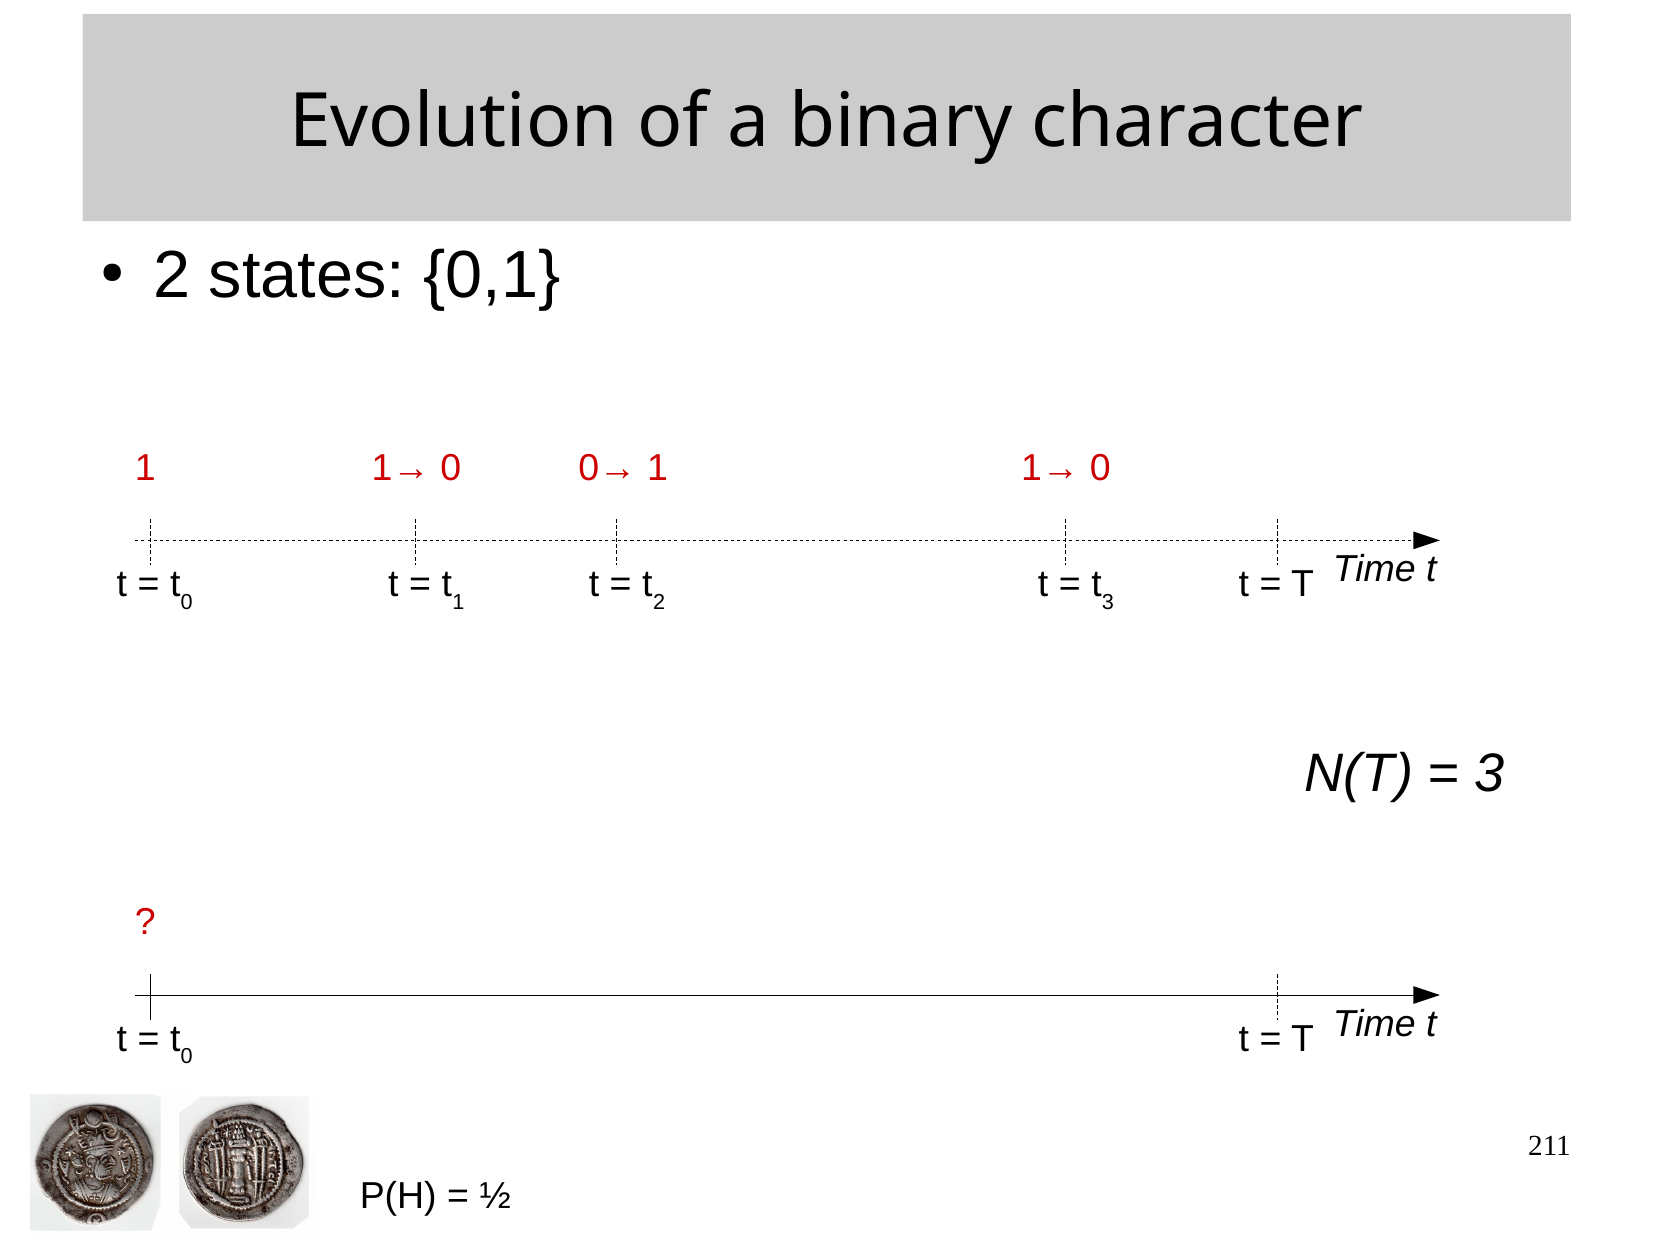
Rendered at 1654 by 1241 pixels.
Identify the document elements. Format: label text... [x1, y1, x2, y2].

text_box 1→ 0 [1006, 438, 1127, 496]
text_box t = T [1223, 1010, 1333, 1067]
text_box t = t2 [574, 555, 683, 622]
text_box Time t [1318, 540, 1514, 598]
text_box t = T [1223, 555, 1333, 613]
text_box t = t3 [1023, 555, 1132, 622]
list 2 states: {0,1} [82, 237, 1571, 421]
text_box t = t0 [101, 555, 211, 622]
text_box P(H) = ½ [345, 1166, 571, 1227]
text_box 0→ 1 [563, 438, 684, 496]
text_box t = t1 [373, 555, 482, 622]
text_box N(T) = 3 [1290, 735, 1576, 824]
picture [29, 1094, 316, 1241]
title Evolution of a binary character [82, 13, 1571, 222]
text_box Time t [1318, 995, 1514, 1052]
text_box ? [120, 893, 196, 951]
text_box 1→ 0 [356, 438, 477, 496]
text_box 1 [120, 438, 196, 496]
text_box t = t0 [101, 1010, 211, 1076]
